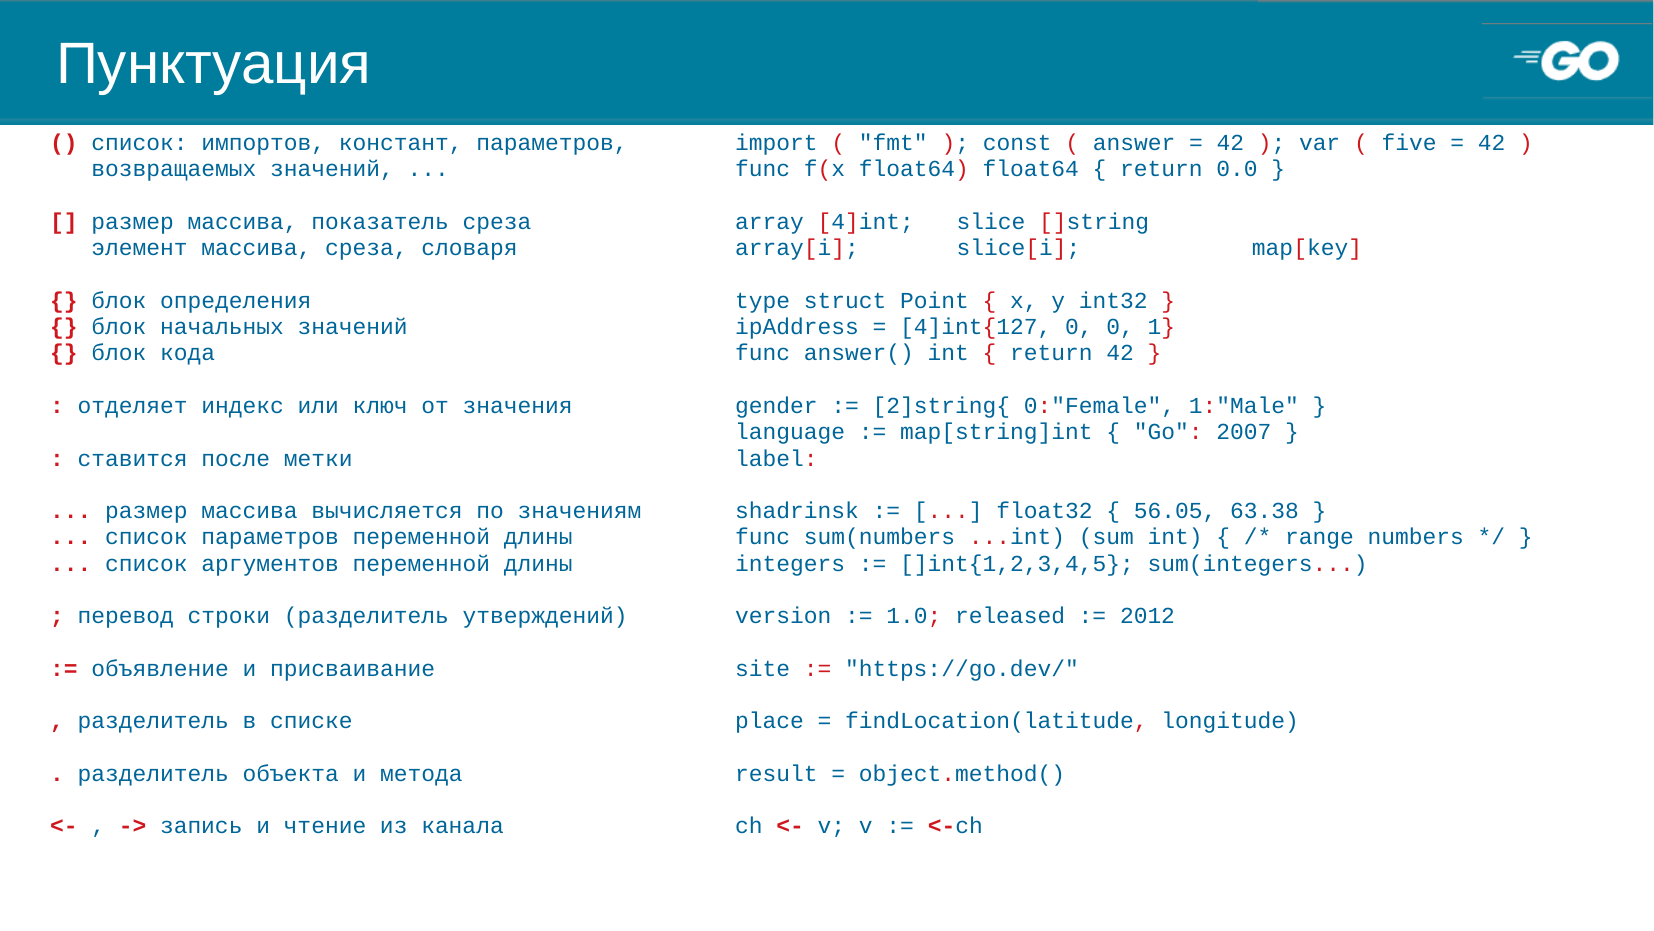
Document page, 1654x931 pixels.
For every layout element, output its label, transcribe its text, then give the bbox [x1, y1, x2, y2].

picture [1542, 41, 1619, 81]
text_box Пунктуация [41, 23, 1495, 104]
text_box () список: импортов, констант, параметров, возвращаемых значений, ... [] размер массива, показатель среза элемент массива, среза, словаря {} блок определения {} блок начальных значений {} блок кода : отделяет индекс или ключ от значения : ставится после метки ... размер массива вычисляется по значениям ... список параметров переменной длины ... список аргументов переменной длины ; перевод строки (разделитель утверждений) := объявление и присваивание , разделитель в списке . разделитель объекта и метода <- , -> запись и чтение из канала [35, 124, 720, 902]
text_box import ( "fmt" ); const ( answer = 42 ); var ( five = 42 ) func f(x float64) float64 { return 0.0 } array [4]int; slice []string array[i]; slice[i]; map[key] type struct Point { x, y int32 } ipAddress = [4]int{127, 0, 0, 1} func answer() int { return 42 } gender := [2]string{ 0:"Female", 1:"Male" } language := map[string]int { "Go": 2007 } label: shadrinsk := [...] float32 { 56.05, 63.38 } func sum(numbers ...int) (sum int) { /* range numbers */ } integers := []int{1,2,3,4,5}; sum(integers...) version := 1.0; released := 2012 site := "https://go.dev/" place = findLocation(latitude, longitude) result = object.method() ch <- v; v := <-ch [720, 124, 1630, 902]
